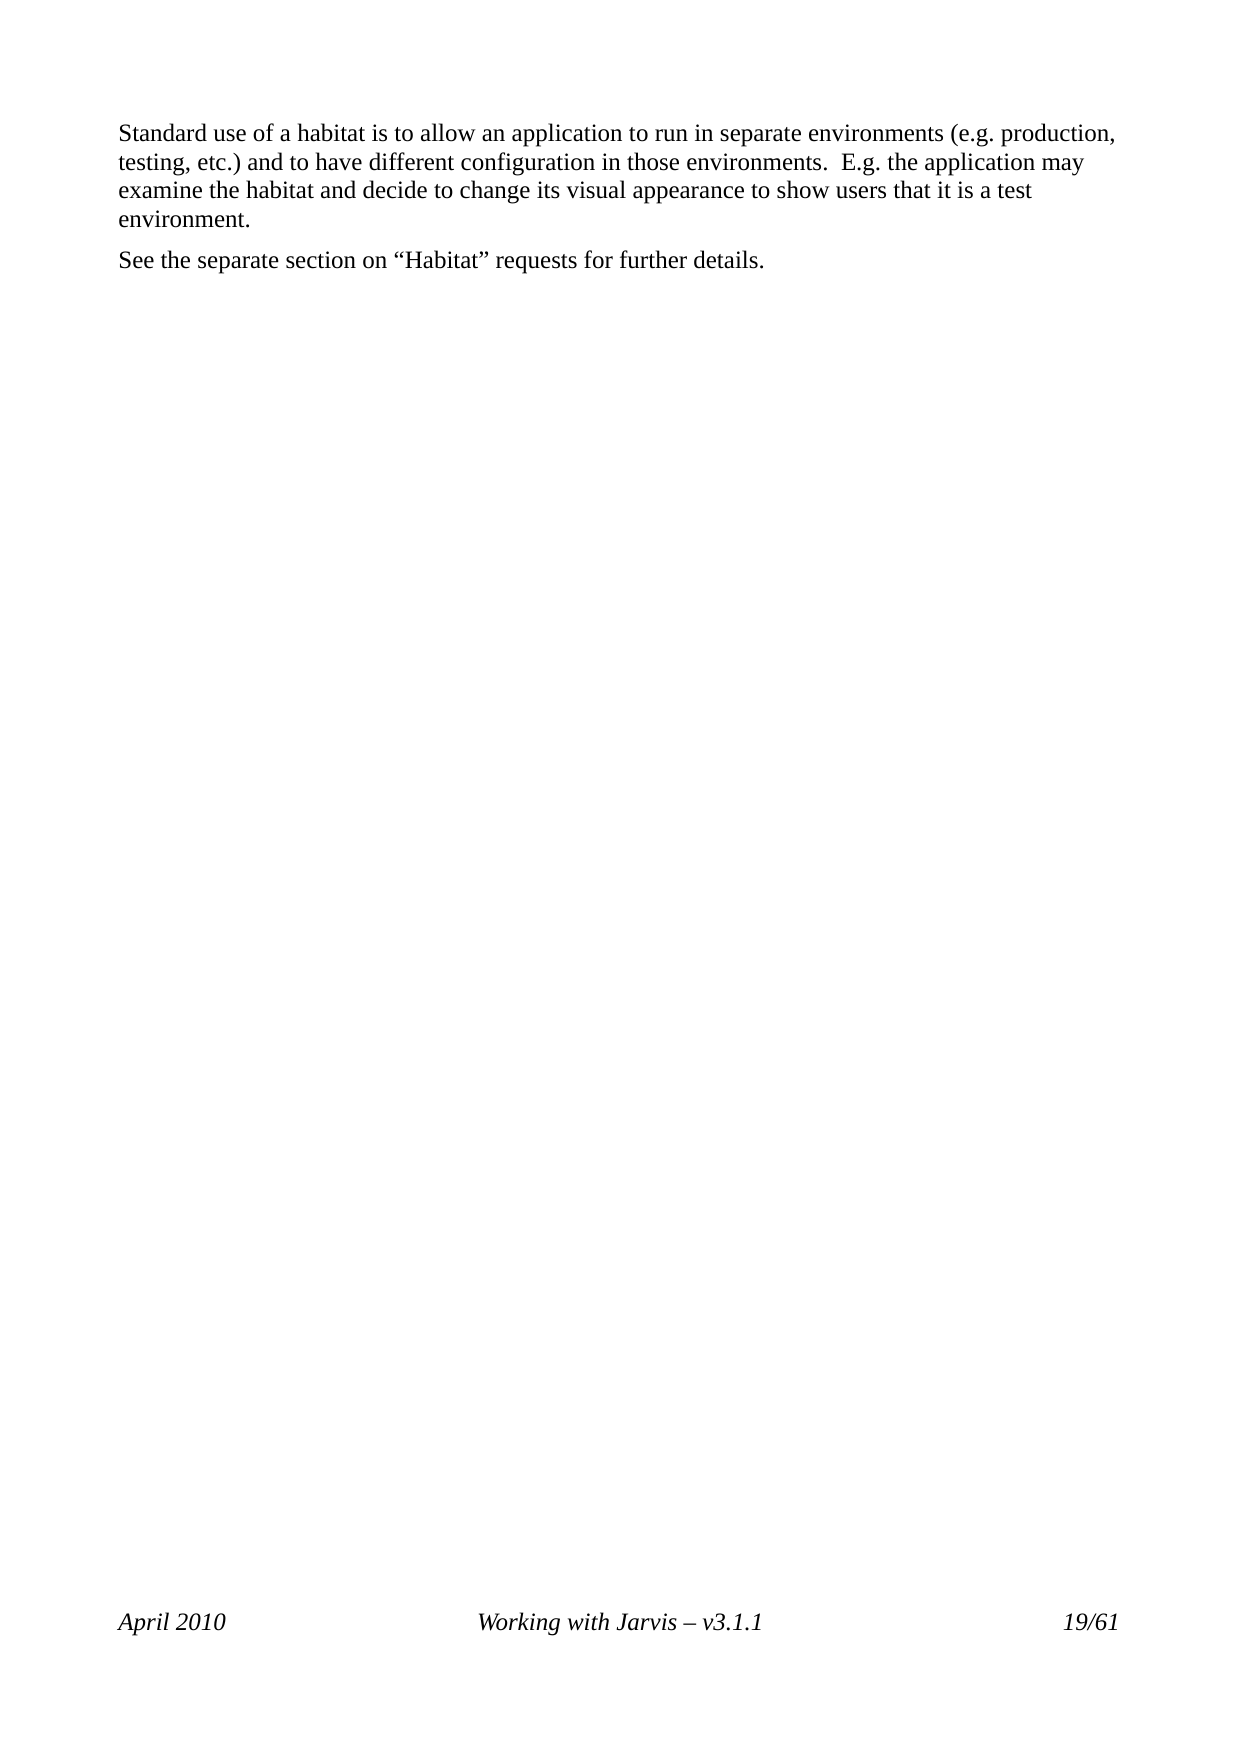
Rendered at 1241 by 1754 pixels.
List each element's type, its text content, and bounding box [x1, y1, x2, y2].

text Standard use of a habitat is to allow an application to run in separate environments (e.g. production, testing, etc.) and to have different configuration in those environments. E.g. the application may examine the habitat and decide to change its visual appearance to show users that it is a test environment. [118, 118, 1122, 233]
text See the separate section on “Habitat” requests for further details. [118, 246, 1122, 274]
